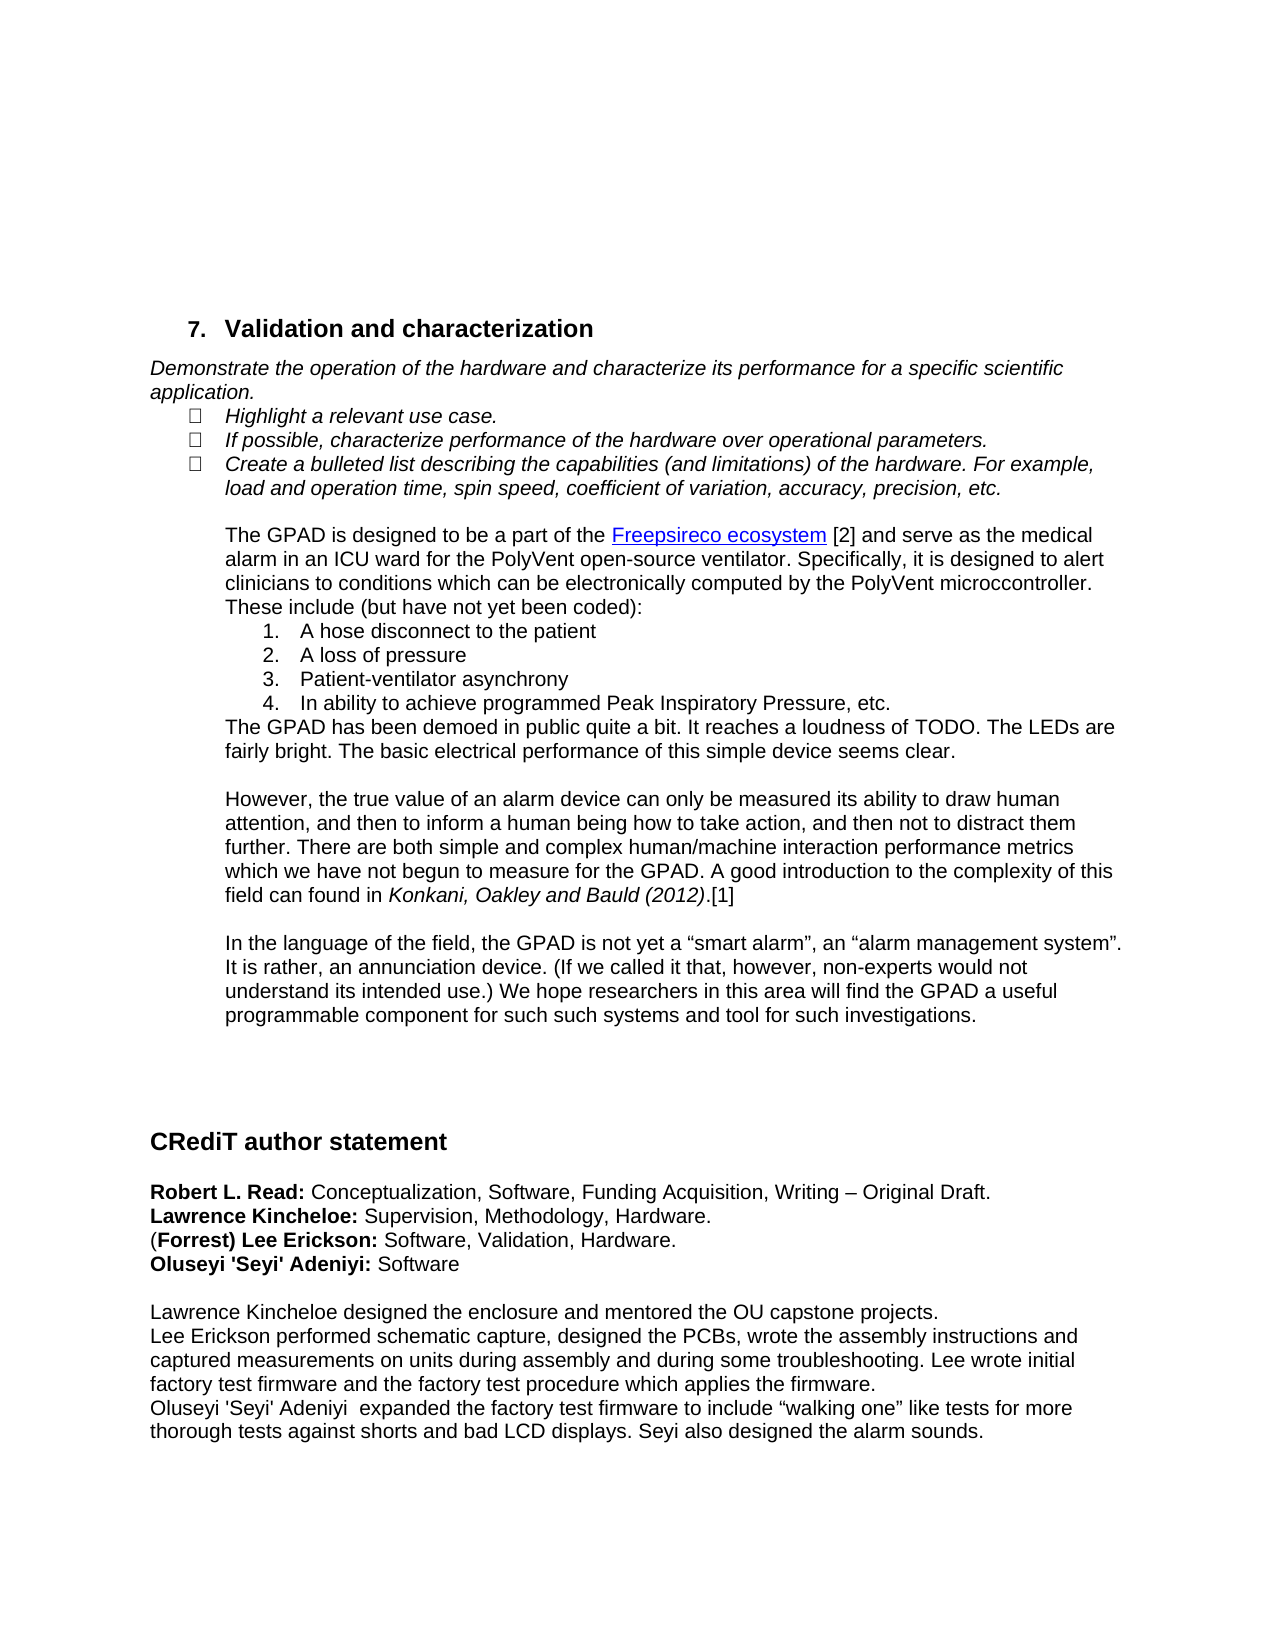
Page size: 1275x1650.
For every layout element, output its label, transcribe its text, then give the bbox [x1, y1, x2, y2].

list Create a bulleted list describing the capabilities (and limitations) of the hardware. For example, load and operation time, spin speed, coefficient of variation, accuracy, precision, etc. [187, 451, 1125, 499]
text Oluseyi 'Seyi' Adeniyi: Software [150, 1252, 1125, 1276]
list Validation and characterization [187, 314, 1125, 343]
text In the language of the field, the GPAD is not yet a “smart alarm”, an “alarm management system”. It is rather, an annunciation device. (If we called it that, however, non-experts would not understand its intended use.) We hope researchers in this area will find the GPAD a useful programmable component for such such systems and tool for such investigations. [225, 931, 1125, 1026]
text Oluseyi 'Seyi' Adeniyi expanded the factory test firmware to include “walking one” like tests for more thorough tests against shorts and bad LCD displays. Seyi also designed the alarm sounds. [150, 1395, 1125, 1443]
text (Forrest) Lee Erickson: Software, Validation, Hardware. [150, 1228, 1125, 1252]
text Lawrence Kincheloe: Supervision, Methodology, Hardware. [150, 1204, 1125, 1228]
text The GPAD has been demoed in public quite a bit. It reaches a loudness of TODO. The LEDs are fairly bright. The basic electrical performance of this simple device seems clear. [225, 715, 1125, 763]
text Lawrence Kincheloe designed the enclosure and mentored the OU capstone projects. [150, 1299, 1125, 1323]
text However, the true value of an alarm device can only be measured its ability to draw human attention, and then to inform a human being how to take action, and then not to distract them further. There are both simple and complex human/machine interaction performance metrics which we have not begun to measure for the GPAD. A good introduction to the complexity of this field can found in Konkani, Oakley and Bauld (2012).[1] [225, 787, 1125, 907]
text The GPAD is designed to be a part of the Freepsireco ecosystem [2] and serve as the medical alarm in an ICU ward for the PolyVent open-source ventilator. Specifically, it is designed to alert clinicians to conditions which can be electronically computed by the PolyVent microccontroller. These include (but have not yet been coded): [225, 523, 1125, 619]
list A hose disconnect to the patient [262, 619, 1125, 643]
text Demonstrate the operation of the hardware and characterize its performance for a specific scientific application. [150, 356, 1125, 403]
text CRediT author statement [150, 1127, 1125, 1156]
list Patient-ventilator asynchrony [262, 667, 1125, 691]
text Robert L. Read: Conceptualization, Software, Funding Acquisition, Writing – Original Draft. [150, 1180, 1125, 1204]
list In ability to achieve programmed Peak Inspiratory Pressure, etc. [262, 691, 1125, 715]
list If possible, characterize performance of the hardware over operational parameters. [187, 427, 1125, 451]
list A loss of pressure [262, 643, 1125, 667]
list Highlight a relevant use case. [187, 403, 1125, 427]
text Lee Erickson performed schematic capture, designed the PCBs, wrote the assembly instructions and captured measurements on units during assembly and during some troubleshooting. Lee wrote initial factory test firmware and the factory test procedure which applies the firmware. [150, 1323, 1125, 1395]
